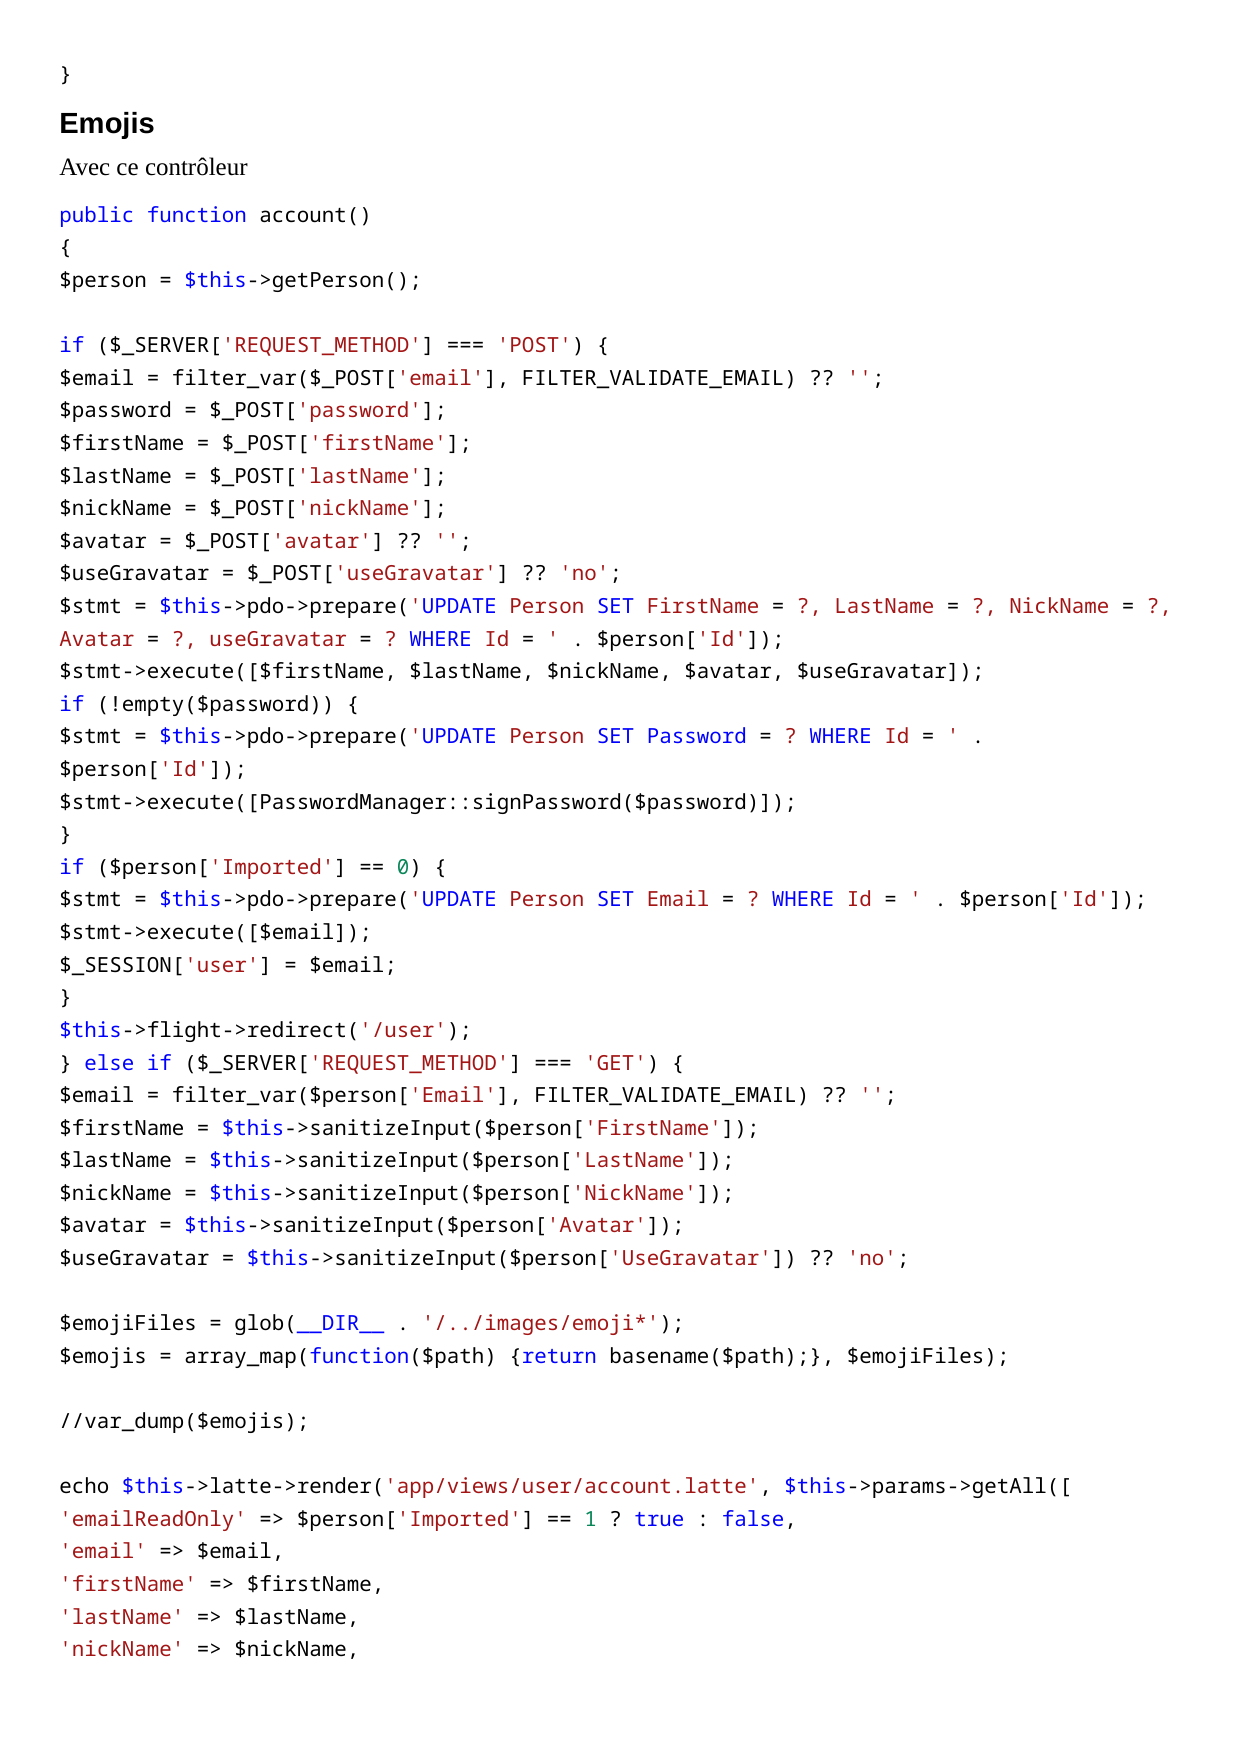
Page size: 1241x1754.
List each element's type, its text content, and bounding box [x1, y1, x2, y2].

text $person = $this->getPerson(); [59, 265, 1181, 293]
text 'email' => $email, [59, 1537, 1181, 1565]
text if ($person['Imported'] == 0) { [59, 852, 1181, 880]
text 'nickName' => $nickName, [59, 1634, 1181, 1663]
text $nickName = $this->sanitizeInput($person['NickName']); [59, 1178, 1181, 1206]
text $stmt = $this->pdo->prepare('UPDATE Person SET Password = ? WHERE Id = ' . $person['Id']); [59, 722, 1181, 783]
text Avec ce contrôleur [59, 152, 1181, 181]
text $emojis = array_map(function($path) {return basename($path);}, $emojiFiles); [59, 1341, 1181, 1369]
text $avatar = $this->sanitizeInput($person['Avatar']); [59, 1211, 1181, 1239]
text $useGravatar = $_POST['useGravatar'] ?? 'no'; [59, 558, 1181, 587]
text $useGravatar = $this->sanitizeInput($person['UseGravatar']) ?? 'no'; [59, 1243, 1181, 1272]
text } else if ($_SERVER['REQUEST_METHOD'] === 'GET') { [59, 1048, 1181, 1076]
text //var_dump($emojis); [59, 1406, 1181, 1435]
text $avatar = $_POST['avatar'] ?? ''; [59, 526, 1181, 554]
text } [59, 819, 1181, 848]
text } [59, 982, 1181, 1011]
text $stmt = $this->pdo->prepare('UPDATE Person SET Email = ? WHERE Id = ' . $person['Id']); [59, 884, 1181, 913]
text echo $this->latte->render('app/views/user/account.latte', $this->params->getAll([ [59, 1471, 1181, 1500]
text $password = $_POST['password']; [59, 396, 1181, 424]
text if (!empty($password)) { [59, 689, 1181, 717]
text $emojiFiles = glob(__DIR__ . '/../images/emoji*'); [59, 1308, 1181, 1337]
text $stmt->execute([PasswordManager::signPassword($password)]); [59, 787, 1181, 815]
text $lastName = $_POST['lastName']; [59, 461, 1181, 489]
text $lastName = $this->sanitizeInput($person['LastName']); [59, 1145, 1181, 1174]
text $stmt->execute([$firstName, $lastName, $nickName, $avatar, $useGravatar]); [59, 656, 1181, 685]
subtitle Emojis [59, 106, 1181, 140]
text if ($_SERVER['REQUEST_METHOD'] === 'POST') { [59, 330, 1181, 359]
text 'lastName' => $lastName, [59, 1602, 1181, 1630]
text public function account() [59, 200, 1181, 228]
text $email = filter_var($_POST['email'], FILTER_VALIDATE_EMAIL) ?? ''; [59, 363, 1181, 391]
text $email = filter_var($person['Email'], FILTER_VALIDATE_EMAIL) ?? ''; [59, 1080, 1181, 1109]
text $_SESSION['user'] = $email; [59, 950, 1181, 978]
text 'firstName' => $firstName, [59, 1569, 1181, 1598]
text 'emailReadOnly' => $person['Imported'] == 1 ? true : false, [59, 1504, 1181, 1532]
text $this->flight->redirect('/user'); [59, 1015, 1181, 1043]
text $stmt->execute([$email]); [59, 917, 1181, 946]
text { [59, 232, 1181, 261]
text $firstName = $this->sanitizeInput($person['FirstName']); [59, 1113, 1181, 1141]
text $nickName = $_POST['nickName']; [59, 493, 1181, 522]
text } [59, 59, 1181, 87]
text $stmt = $this->pdo->prepare('UPDATE Person SET FirstName = ?, LastName = ?, NickName = ?, Avatar = ?, useGravatar = ? WHERE Id = ' . $person['Id']); [59, 591, 1181, 652]
text $firstName = $_POST['firstName']; [59, 428, 1181, 457]
